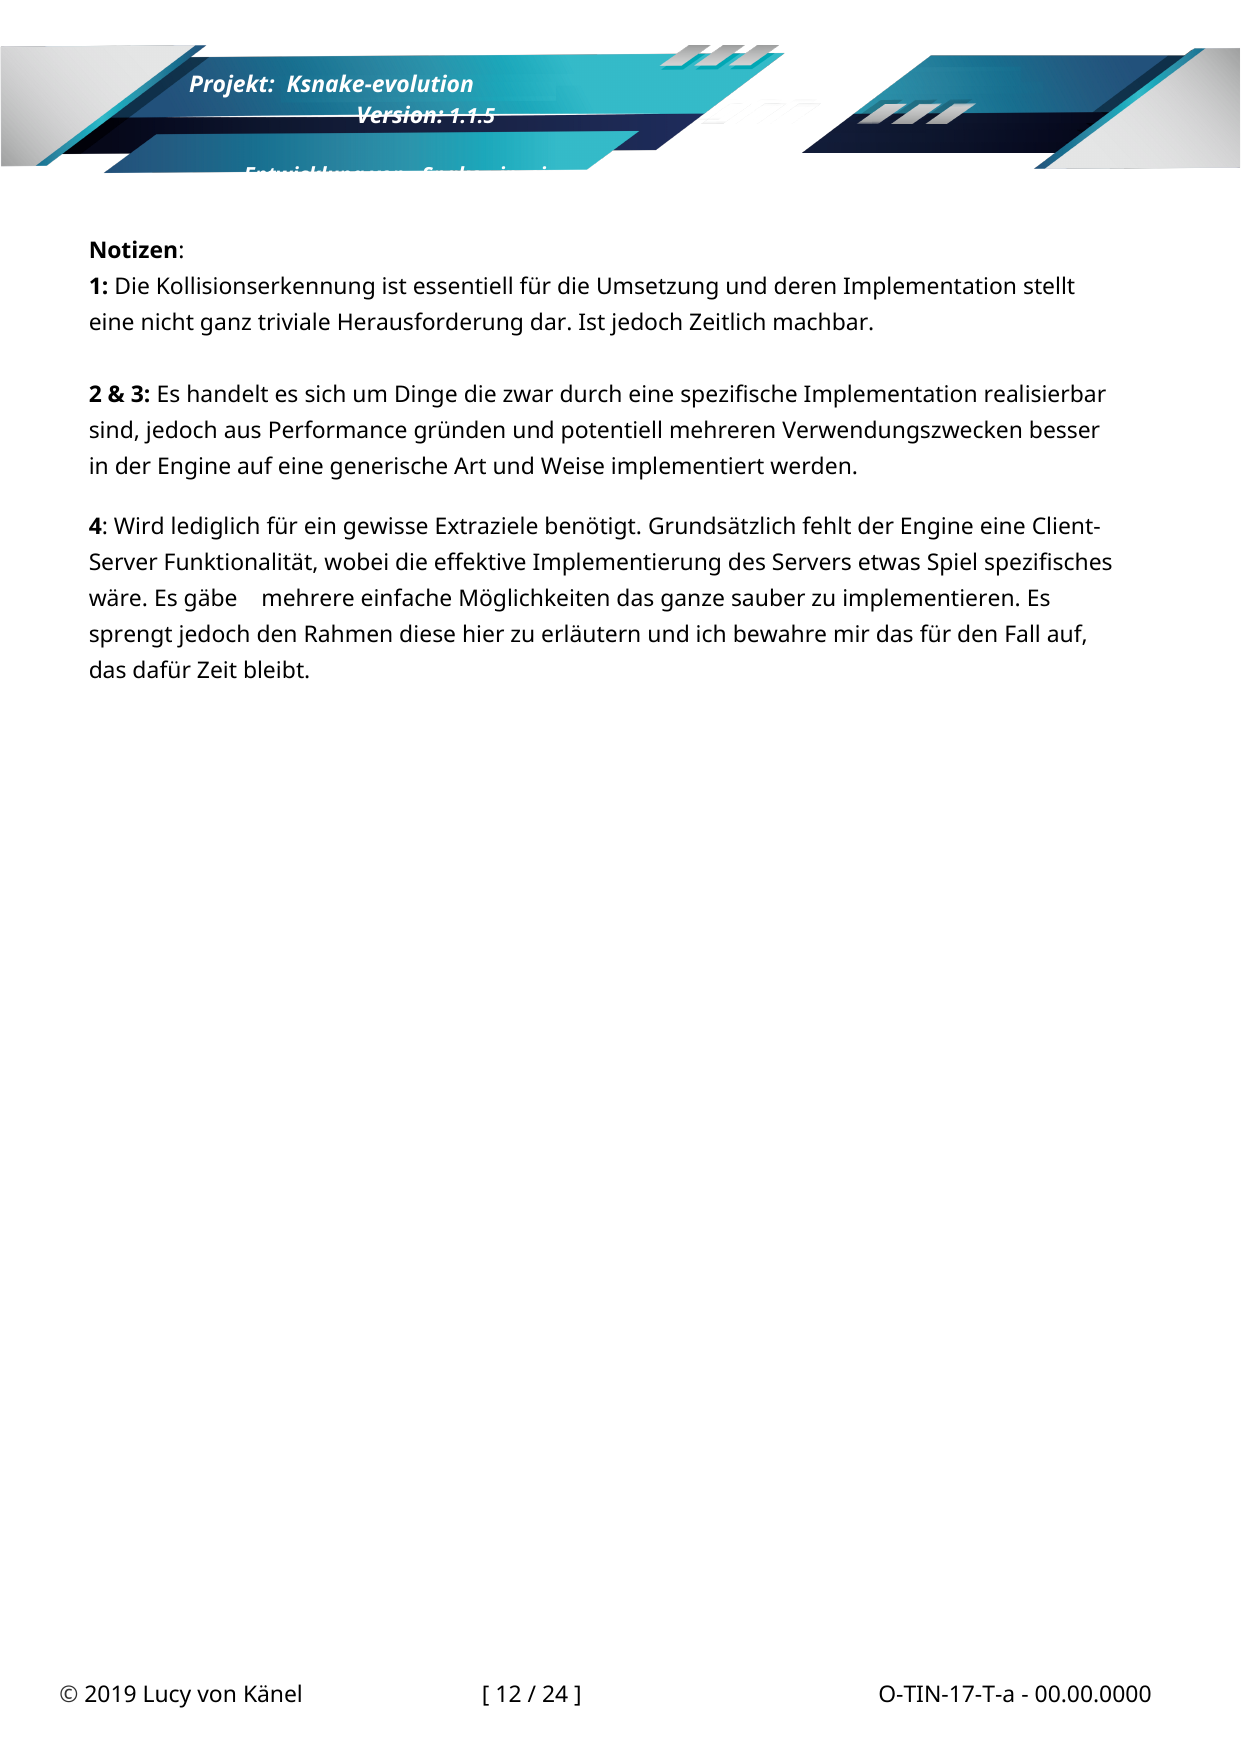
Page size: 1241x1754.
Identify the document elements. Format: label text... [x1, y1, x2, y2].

text Notizen: 1: Die Kollisionserkennung ist essentiell für die Umsetzung und deren Implementation stellt eine nicht ganz triviale Herausforderung dar. Ist jedoch Zeitlich machbar. 2 & 3: Es handelt es sich um Dinge die zwar durch eine spezifische Implementation realisierbar sind, jedoch aus Performance gründen und potentiell mehreren Verwendungszwecken besser in der Engine auf eine generische Art und Weise implementiert werden. [88, 234, 1122, 481]
picture [0, 38, 1241, 176]
text 4: Wird lediglich für ein gewisse Extraziele benötigt. Grundsätzlich fehlt der Engine eine Client-Server Funktionalität, wobei die effektive Implementierung des Servers etwas Spiel spezifisches wäre. Es gäbe mehrere einfache Möglichkeiten das ganze sauber zu implementieren. Es sprengt jedoch den Rahmen diese hier zu erläutern und ich bewahre mir das für den Fall auf, das dafür Zeit bleibt. [88, 510, 1122, 685]
